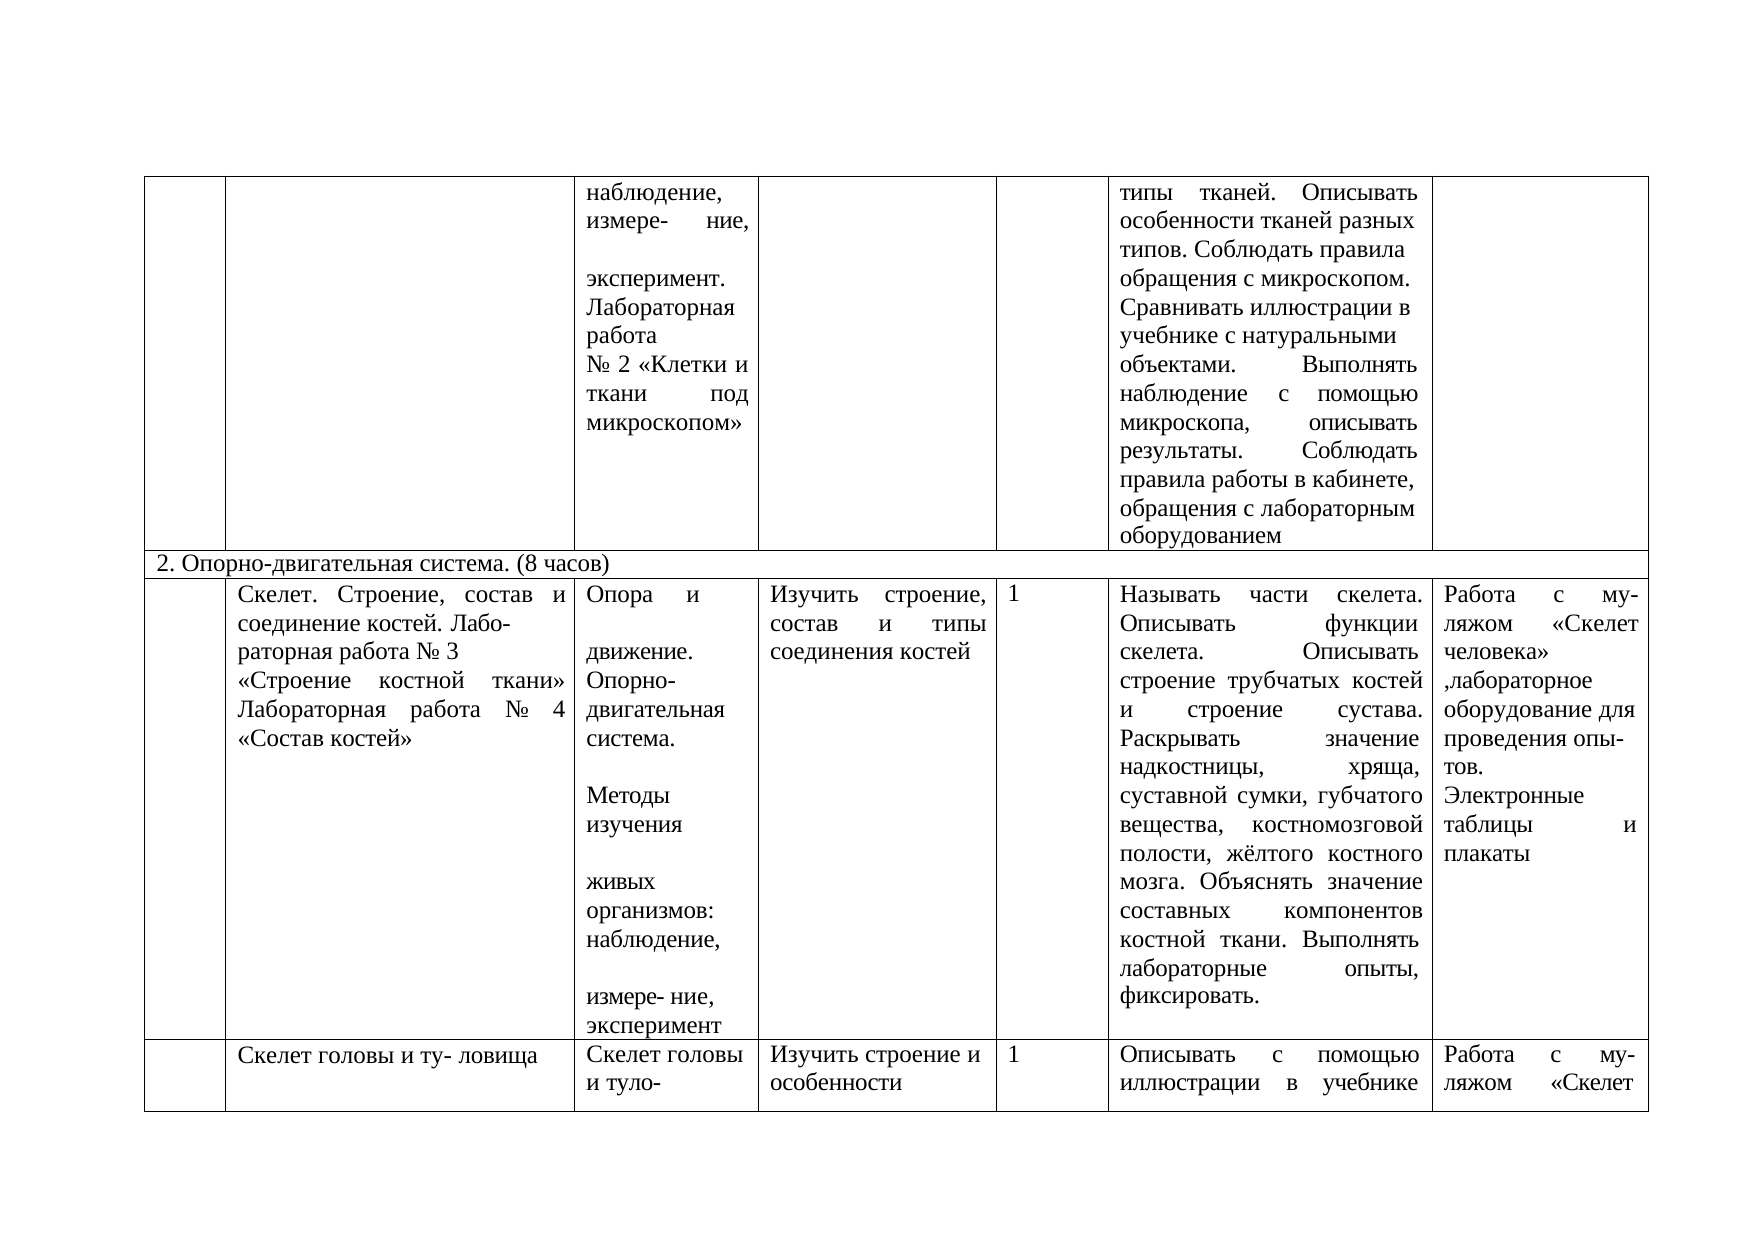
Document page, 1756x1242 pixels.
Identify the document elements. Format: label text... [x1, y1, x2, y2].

table_cell Скелет головы и туло- [575, 1040, 758, 1111]
table_header [145, 177, 225, 549]
table_cell Скелет головы и ту- ловища [226, 1040, 574, 1111]
table_cell 2. Опорно-двигательная система. (8 часов) [145, 551, 1648, 578]
table_cell 1 [997, 579, 1108, 1039]
table_cell [145, 579, 225, 1039]
table_header [759, 177, 996, 549]
table_header [997, 177, 1108, 549]
table_cell Работа с му- ляжом «Скелет [1433, 1040, 1648, 1111]
table_header типы тканей. Описывать особенности тканей разных типов. Соблюдать правила обращения с микроскопом. Сравнивать иллюстрации в учебнике с натуральными объектами. Выполнять наблюдение с помощью микроскопа, описывать результаты. Соблюдать правила работы в кабинете, обращения с лабораторным оборудованием [1109, 177, 1432, 549]
table_cell [145, 1040, 225, 1111]
table_cell Скелет. Строение, состав и соединение костей. Лабо- раторная работа № 3 «Строение костной ткани» Лабораторная работа № 4 «Состав костей» [226, 579, 574, 1039]
table_cell 1 [997, 1040, 1108, 1111]
table_cell Описывать с помощью иллюстрации в учебнике [1109, 1040, 1432, 1111]
table_cell Изучить строение и особенности [759, 1040, 996, 1111]
table_cell Опора и движение. Опорно-двигательная система. Методы изучения живых организмов: наблюдение, измере- ние, эксперимент [575, 579, 758, 1039]
table_cell Называть части скелета. Описывать функции скелета. Описывать строение трубчатых костей и строение сустава. Раскрывать значение надкостницы, хряща, суставной сумки, губчатого вещества, костномозговой полости, жёлтого костного мозга. Объяснять значение составных компонентов костной ткани. Выполнять лабораторные опыты, фиксировать. [1109, 579, 1432, 1039]
table_header [226, 177, 574, 549]
table_header [1433, 177, 1648, 549]
table_cell Работа с му- ляжом «Скелет человека» ,лабораторное оборудование для проведения опы- тов. Электронные таблицы и плакаты [1433, 579, 1648, 1039]
table_cell Изучить строение, состав и типы соединения костей [759, 579, 996, 1039]
table_header наблюдение, измере- ние, эксперимент. Лабораторная работа № 2 «Клетки и ткани под микроскопом» [575, 177, 758, 549]
